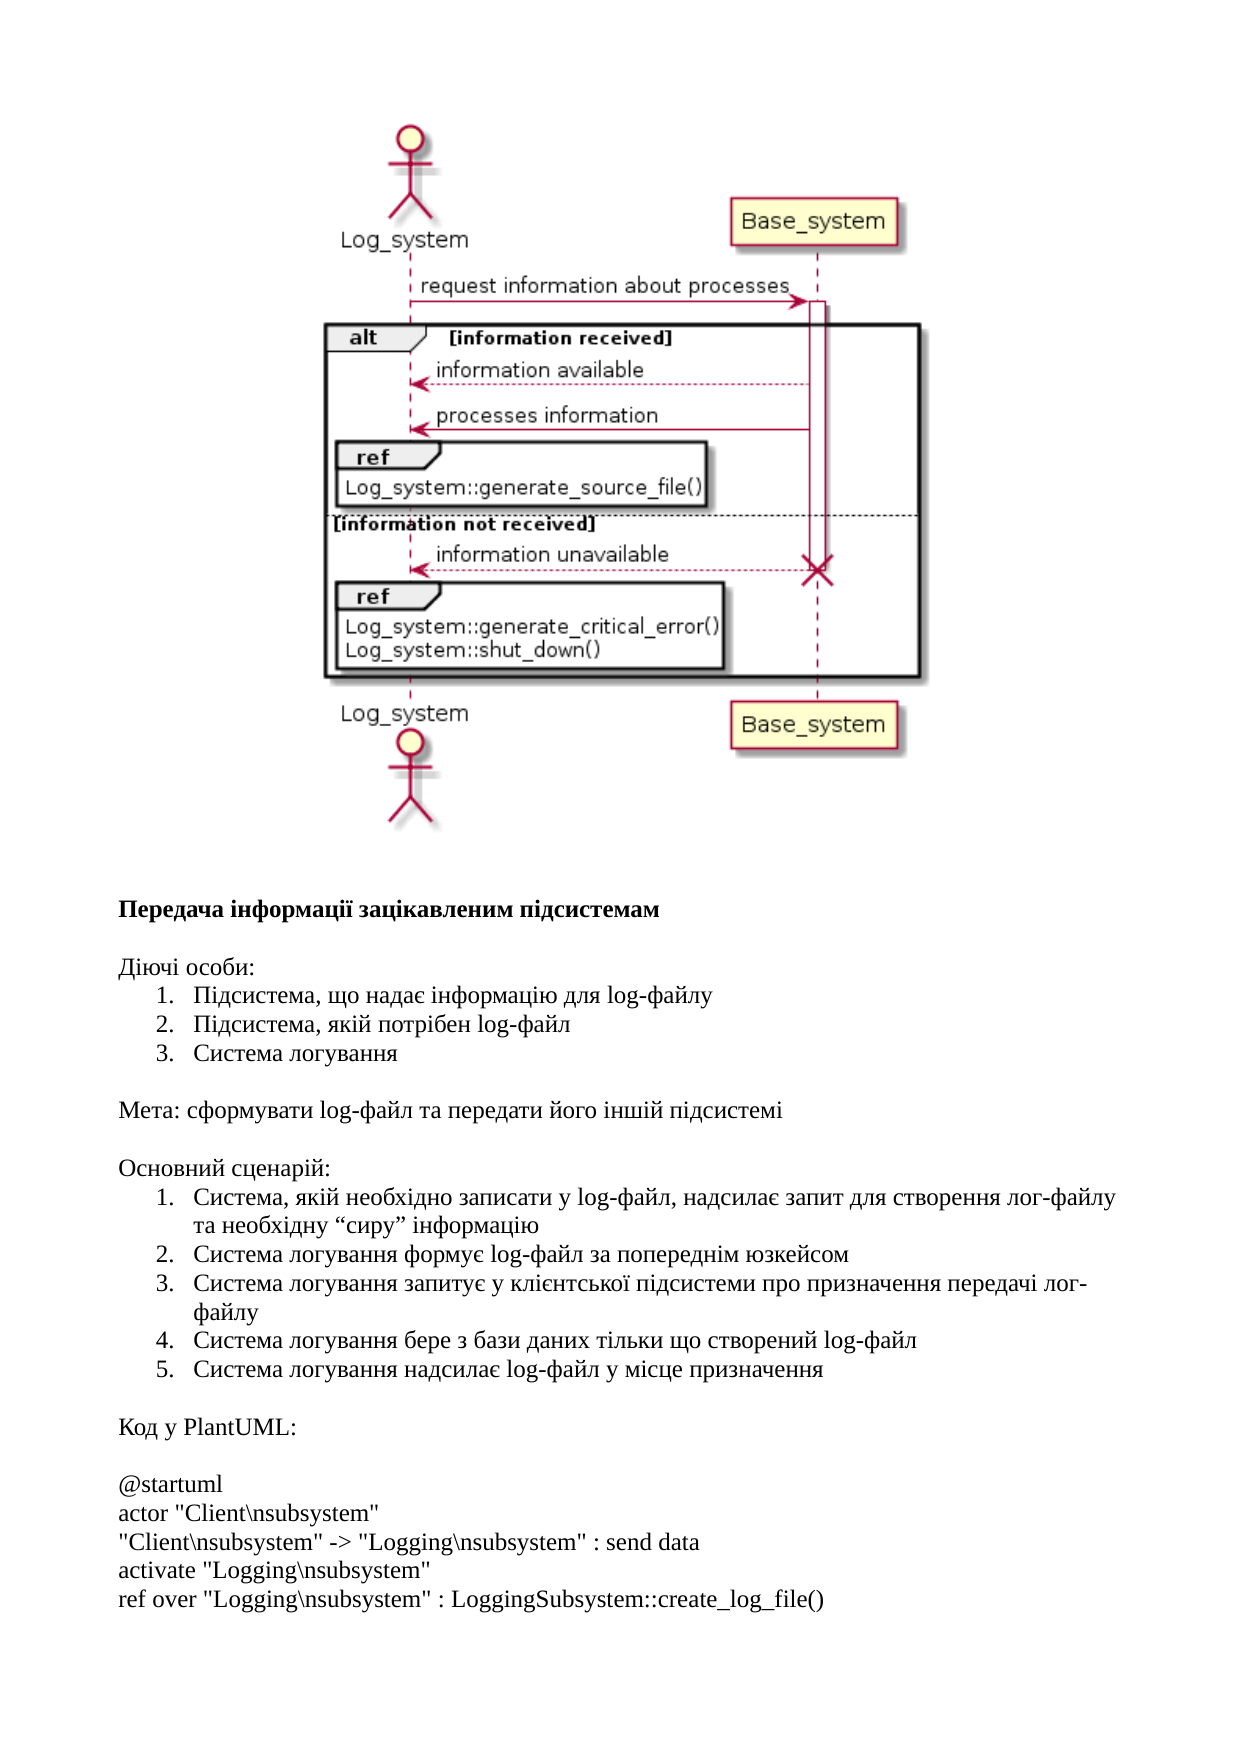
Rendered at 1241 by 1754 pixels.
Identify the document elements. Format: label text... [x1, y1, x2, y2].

text Мета: сформувати log-файл та передати його іншій підсистемі [118, 1096, 1122, 1124]
picture [305, 118, 935, 837]
list Підсистема, якій потрібен log-файл [156, 1009, 1122, 1038]
text "Client\nsubsystem" -> "Logging\nsubsystem" : send data [118, 1527, 1122, 1556]
list Система логування запитує у клієнтської підсистеми про призначення передачі лог-файлу [156, 1268, 1122, 1326]
list Система, якій необхідно записати у log-файл, надсилає запит для створення лог-файлу та необхідну “сиру” інформацію [156, 1182, 1122, 1239]
list Система логування бере з бази даних тільки що створений log-файл [156, 1326, 1122, 1354]
text Передача інформації зацікавленим підсистемам [118, 894, 1122, 923]
list Підсистема, що надає інформацію для log-файлу [156, 981, 1122, 1009]
text Основний сценарій: [118, 1153, 1122, 1182]
text Код у PlantUML: [118, 1412, 1122, 1441]
text Діючі особи: [118, 952, 1122, 981]
text ref over "Logging\nsubsystem" : LoggingSubsystem::create_log_file() [118, 1584, 1122, 1613]
text actor "Client\nsubsystem" [118, 1498, 1122, 1527]
text @startuml [118, 1469, 1122, 1498]
list Система логування [156, 1038, 1122, 1067]
list Система логування формує log-файл за попереднім юзкейсом [156, 1239, 1122, 1268]
text activate "Logging\nsubsystem" [118, 1556, 1122, 1584]
list Система логування надсилає log-файл у місце призначення [156, 1354, 1122, 1383]
